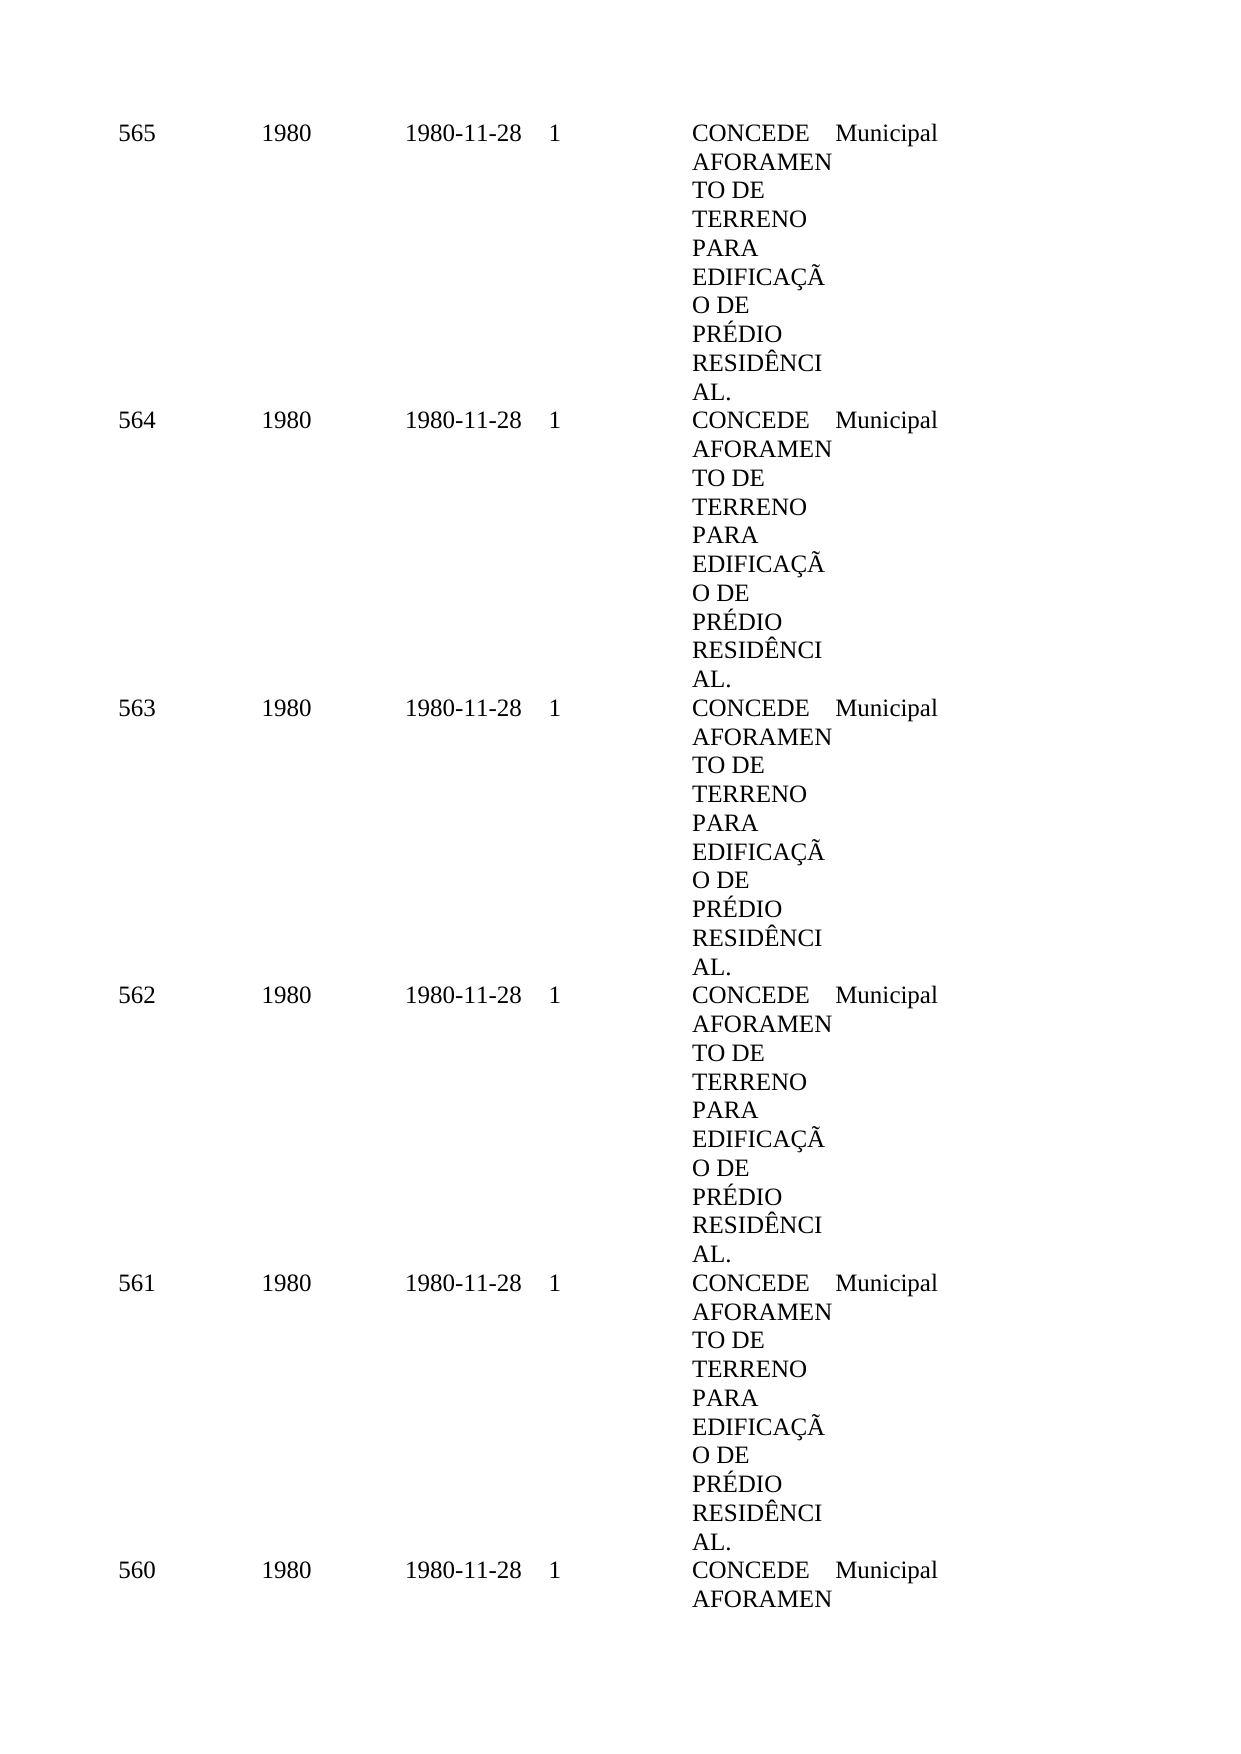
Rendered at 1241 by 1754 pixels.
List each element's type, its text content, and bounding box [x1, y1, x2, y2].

table_cell 1980-11-28 [405, 118, 548, 406]
table_cell 1 [548, 981, 692, 1268]
table_cell Municipal [835, 406, 979, 693]
table_cell 564 [118, 406, 261, 693]
table_cell Municipal [835, 693, 979, 981]
table_cell [979, 1556, 1122, 1613]
table_cell 1980 [261, 981, 405, 1268]
table_cell [979, 981, 1122, 1268]
table_cell CONCEDE AFORAMEN [692, 1556, 835, 1613]
table_cell 1980 [261, 118, 405, 406]
table_cell [979, 406, 1122, 693]
table_cell 1 [548, 118, 692, 406]
table_cell 563 [118, 693, 261, 981]
table_cell CONCEDE AFORAMENTO DE TERRENO PARA EDIFICAÇÃO DE PRÉDIO RESIDÊNCIAL. [692, 406, 835, 693]
table_cell 1 [548, 1556, 692, 1613]
table_cell 1980-11-28 [405, 406, 548, 693]
table_cell 561 [118, 1268, 261, 1556]
table_cell CONCEDE AFORAMENTO DE TERRENO PARA EDIFICAÇÃO DE PRÉDIO RESIDÊNCIAL. [692, 693, 835, 981]
table_cell 1980 [261, 406, 405, 693]
table_cell [979, 1268, 1122, 1556]
table_cell 1980 [261, 693, 405, 981]
table_cell 565 [118, 118, 261, 406]
table_cell 1 [548, 1268, 692, 1556]
table_cell [979, 118, 1122, 406]
table_cell 560 [118, 1556, 261, 1613]
table_cell Municipal [835, 1268, 979, 1556]
table_cell 1980 [261, 1556, 405, 1613]
table_cell 1980-11-28 [405, 1268, 548, 1556]
table_cell Municipal [835, 118, 979, 406]
table_cell 1 [548, 406, 692, 693]
table_cell [979, 693, 1122, 981]
table_cell Municipal [835, 981, 979, 1268]
table_cell 1980-11-28 [405, 981, 548, 1268]
table_cell CONCEDE AFORAMENTO DE TERRENO PARA EDIFICAÇÃO DE PRÉDIO RESIDÊNCIAL. [692, 118, 835, 406]
table_cell 1980-11-28 [405, 693, 548, 981]
table_cell CONCEDE AFORAMENTO DE TERRENO PARA EDIFICAÇÃO DE PRÉDIO RESIDÊNCIAL. [692, 981, 835, 1268]
table_cell Municipal [835, 1556, 979, 1613]
table_cell CONCEDE AFORAMENTO DE TERRENO PARA EDIFICAÇÃO DE PRÉDIO RESIDÊNCIAL. [692, 1268, 835, 1556]
table_cell 1 [548, 693, 692, 981]
table_cell 1980 [261, 1268, 405, 1556]
table_cell 1980-11-28 [405, 1556, 548, 1613]
table_cell 562 [118, 981, 261, 1268]
